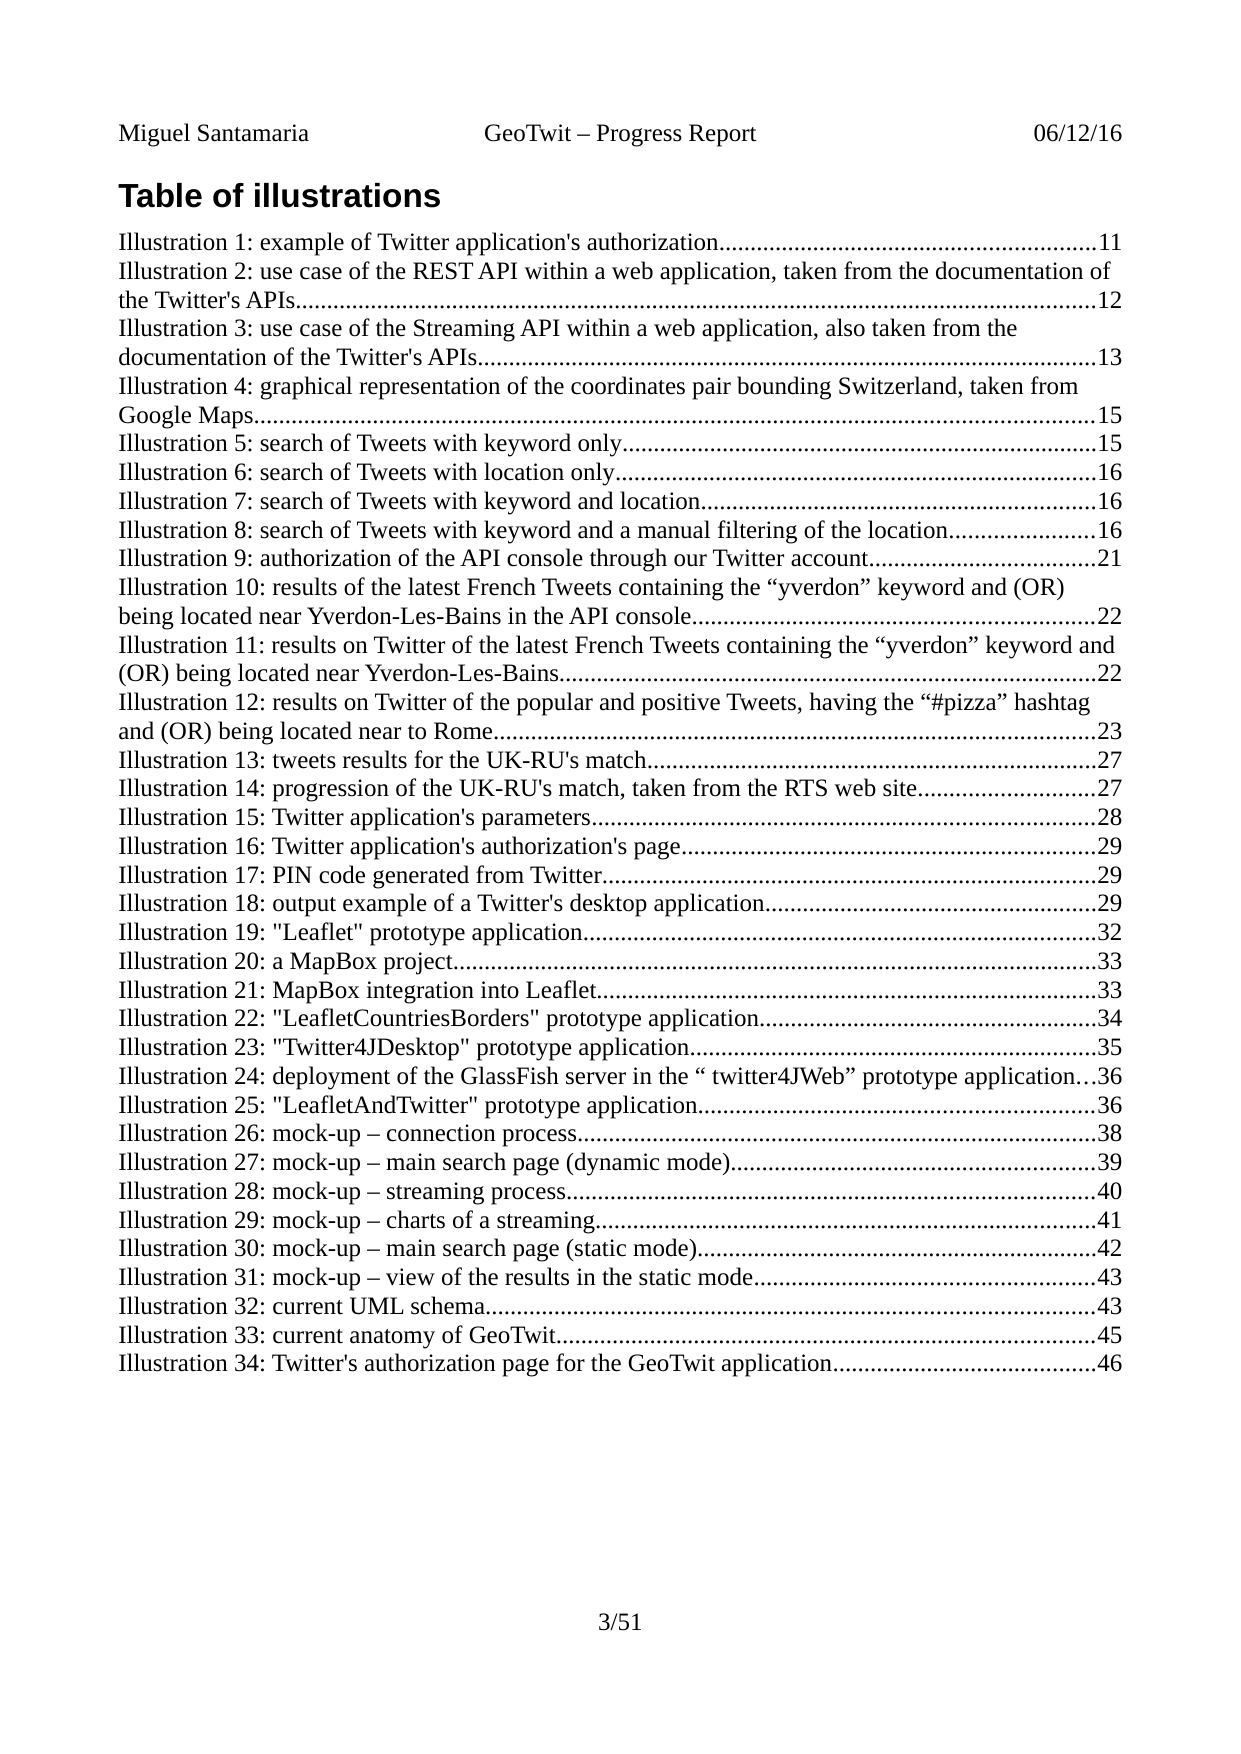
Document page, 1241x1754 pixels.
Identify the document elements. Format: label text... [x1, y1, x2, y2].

text Illustration 27: mock-up – main search page (dynamic mode) 39 [118, 1147, 1122, 1176]
text Illustration 29: mock-up – charts of a streaming 41 [118, 1205, 1122, 1233]
text Illustration 14: progression of the UK-RU's match, taken from the RTS web site. 27 [118, 773, 1122, 802]
text Illustration 28: mock-up – streaming process 40 [118, 1176, 1122, 1205]
text Illustration 32: current UML schema 43 [118, 1291, 1122, 1320]
text Illustration 8: search of Tweets with keyword and a manual filtering of the location 16 [118, 515, 1122, 543]
text Illustration 1: example of Twitter application's authorization 11 [118, 227, 1122, 256]
text Illustration 9: authorization of the API console through our Twitter account 21 [118, 543, 1122, 572]
text Illustration 12: results on Twitter of the popular and positive Tweets, having the “#pizza” hashtag and (OR) being located near to Rome 23 [118, 687, 1122, 745]
text Illustration 10: results of the latest French Tweets containing the “yverdon” keyword and (OR) being located near Yverdon-Les-Bains in the API console 22 [118, 572, 1122, 630]
text Illustration 15: Twitter application's parameters 28 [118, 802, 1122, 831]
text Illustration 7: search of Tweets with keyword and location 16 [118, 486, 1122, 515]
text Illustration 22: "LeafletCountriesBorders" prototype application 34 [118, 1003, 1122, 1032]
text Illustration 21: MapBox integration into Leaflet 33 [118, 975, 1122, 1003]
text Illustration 19: "Leaflet" prototype application 32 [118, 917, 1122, 946]
text Illustration 34: Twitter's authorization page for the GeoTwit application 46 [118, 1348, 1122, 1377]
text Illustration 6: search of Tweets with location only 16 [118, 457, 1122, 486]
text Illustration 20: a MapBox project 33 [118, 946, 1122, 975]
text Illustration 24: deployment of the GlassFish server in the “ twitter4JWeb” prototype application 36 [118, 1061, 1122, 1090]
text Illustration 33: current anatomy of GeoTwit 45 [118, 1320, 1122, 1348]
text Illustration 17: PIN code generated from Twitter 29 [118, 860, 1122, 888]
text Illustration 11: results on Twitter of the latest French Tweets containing the “yverdon” keyword and (OR) being located near Yverdon-Les-Bains 22 [118, 630, 1122, 687]
text Illustration 30: mock-up – main search page (static mode) 42 [118, 1233, 1122, 1262]
text Illustration 2: use case of the REST API within a web application, taken from the documentation of the Twitter's APIs 12 [118, 256, 1122, 313]
text Illustration 3: use case of the Streaming API within a web application, also taken from the documentation of the Twitter's APIs 13 [118, 313, 1122, 371]
text Illustration 13: tweets results for the UK-RU's match 27 [118, 745, 1122, 773]
text Illustration 31: mock-up – view of the results in the static mode 43 [118, 1262, 1122, 1291]
text Illustration 16: Twitter application's authorization's page 29 [118, 831, 1122, 860]
text Illustration 25: "LeafletAndTwitter" prototype application 36 [118, 1090, 1122, 1118]
text Illustration 26: mock-up – connection process 38 [118, 1118, 1122, 1147]
text Illustration 23: "Twitter4JDesktop" prototype application 35 [118, 1032, 1122, 1061]
text Illustration 18: output example of a Twitter's desktop application 29 [118, 888, 1122, 917]
text Illustration 5: search of Tweets with keyword only 15 [118, 428, 1122, 457]
subtitle Table of illustrations [118, 176, 1122, 215]
text Illustration 4: graphical representation of the coordinates pair bounding Switzerland, taken from Google Maps 15 [118, 371, 1122, 428]
